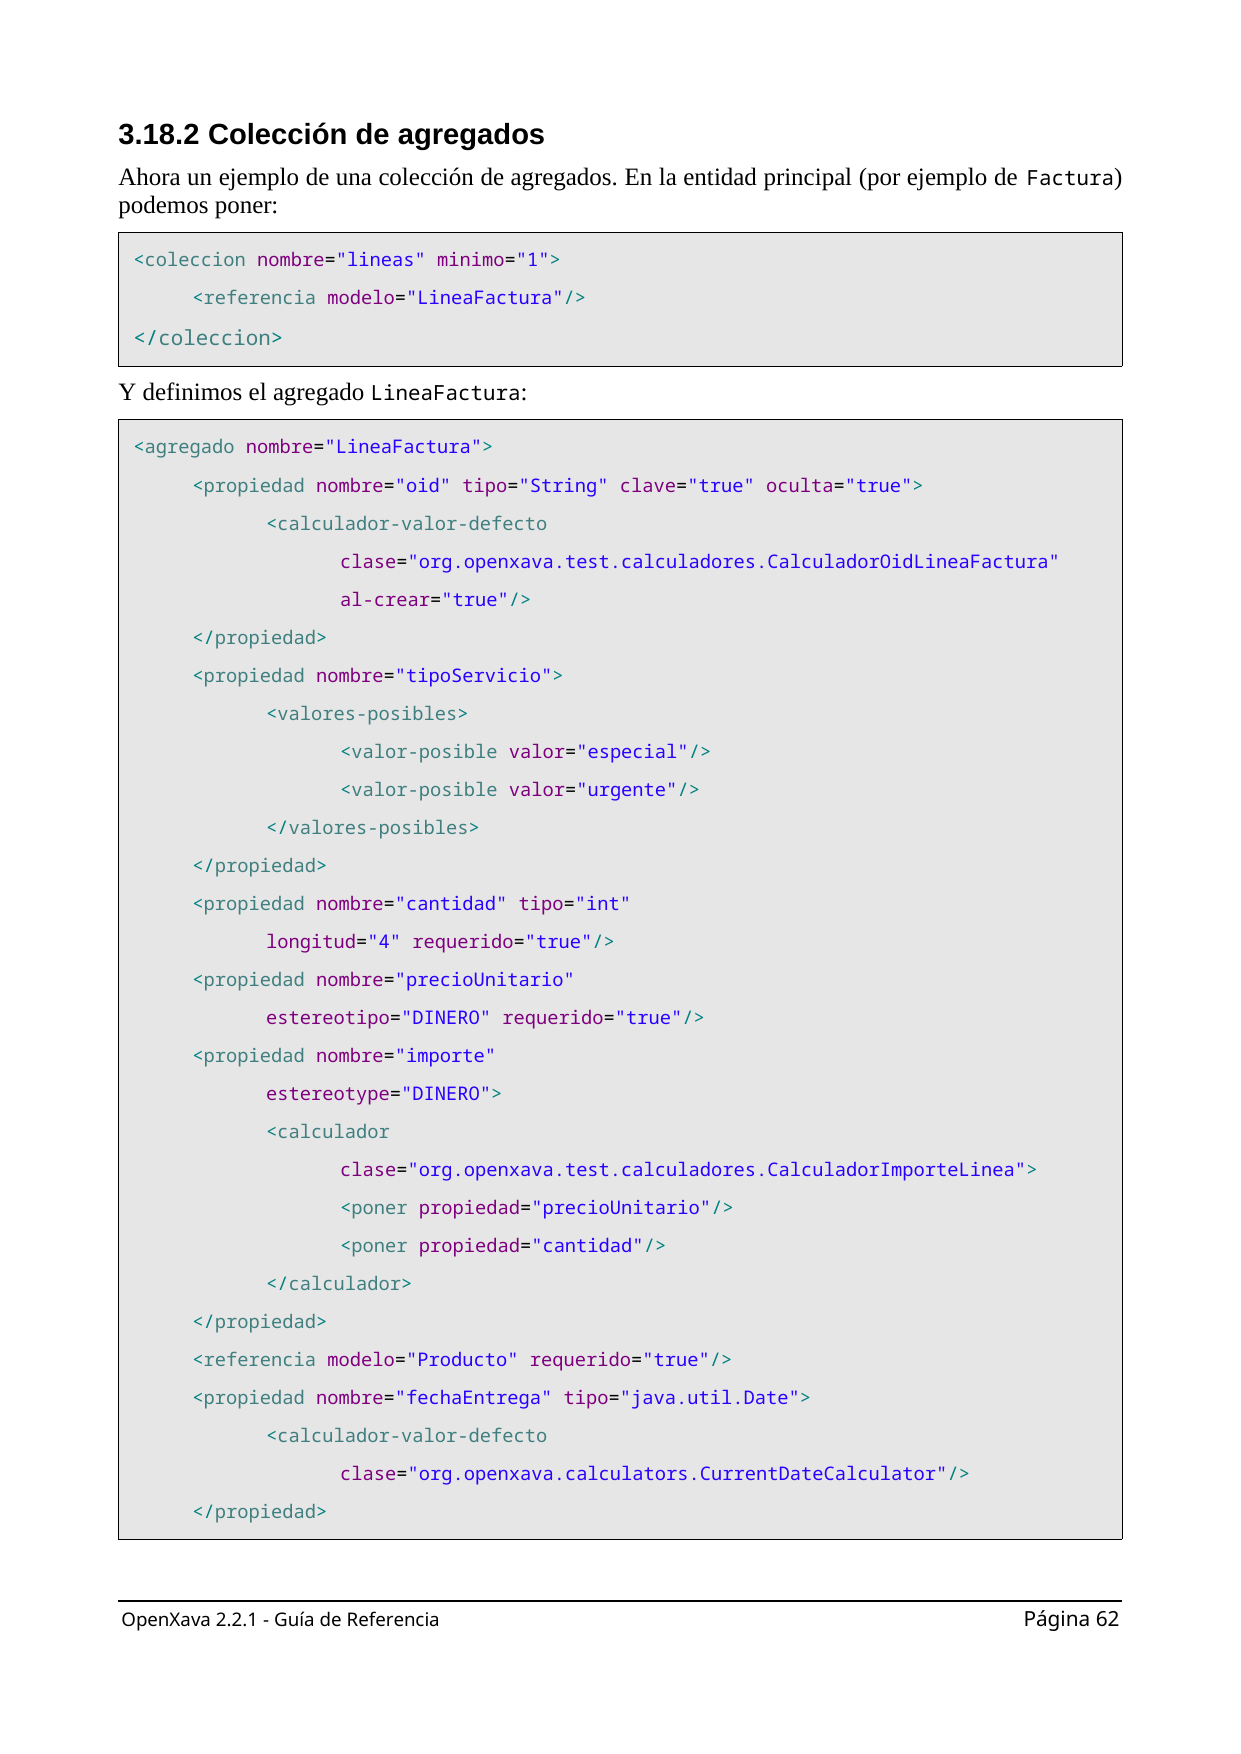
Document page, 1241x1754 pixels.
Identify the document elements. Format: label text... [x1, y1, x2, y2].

text <valores-posibles> [119, 685, 1122, 723]
text </propiedad> [119, 1484, 1122, 1539]
text <valor-posible valor="urgente"/> [119, 761, 1122, 799]
text <propiedad nombre="oid" tipo="String" clave="true" oculta="true"> [119, 457, 1122, 495]
text <poner propiedad="precioUnitario"/> [119, 1179, 1122, 1217]
text al-crear="true"/> [119, 571, 1122, 609]
text <propiedad nombre="cantidad" tipo="int" [119, 875, 1122, 913]
text <calculador-valor-defecto [119, 1408, 1122, 1446]
text <calculador-valor-defecto [119, 495, 1122, 533]
text </propiedad> [119, 1293, 1122, 1332]
text </calculador> [119, 1256, 1122, 1293]
text </coleccion> [119, 308, 1122, 366]
text <propiedad nombre="precioUnitario" [119, 951, 1122, 989]
text </propiedad> [119, 609, 1122, 647]
text <propiedad nombre="importe" [119, 1027, 1122, 1065]
text <poner propiedad="cantidad"/> [119, 1217, 1122, 1256]
text <coleccion nombre="lineas" minimo="1"> [119, 233, 1122, 270]
text <propiedad nombre="tipoServicio"> [119, 647, 1122, 685]
text clase="org.openxava.test.calculadores.CalculadorOidLineaFactura" [119, 533, 1122, 571]
text <calculador [119, 1103, 1122, 1141]
text estereotipo="DINERO" requerido="true"/> [119, 989, 1122, 1027]
text </propiedad> [119, 837, 1122, 875]
text </valores-posibles> [119, 799, 1122, 837]
text clase="org.openxava.test.calculadores.CalculadorImporteLinea"> [119, 1141, 1122, 1179]
text <referencia modelo="LineaFactura"/> [119, 270, 1122, 308]
text <agregado nombre="LineaFactura"> [119, 420, 1122, 457]
text <propiedad nombre="fechaEntrega" tipo="java.util.Date"> [119, 1369, 1122, 1408]
text <valor-posible valor="especial"/> [119, 723, 1122, 761]
text Ahora un ejemplo de una colección de agregados. En la entidad principal (por ejemplo de Factura) podemos poner: [118, 163, 1122, 219]
text Y definimos el agregado LineaFactura: [118, 378, 1122, 407]
text estereotype="DINERO"> [119, 1065, 1122, 1103]
text clase="org.openxava.calculators.CurrentDateCalculator"/> [119, 1446, 1122, 1484]
text longitud="4" requerido="true"/> [119, 913, 1122, 951]
text <referencia modelo="Producto" requerido="true"/> [119, 1332, 1122, 1369]
subtitle Colección de agregados [118, 118, 1122, 151]
